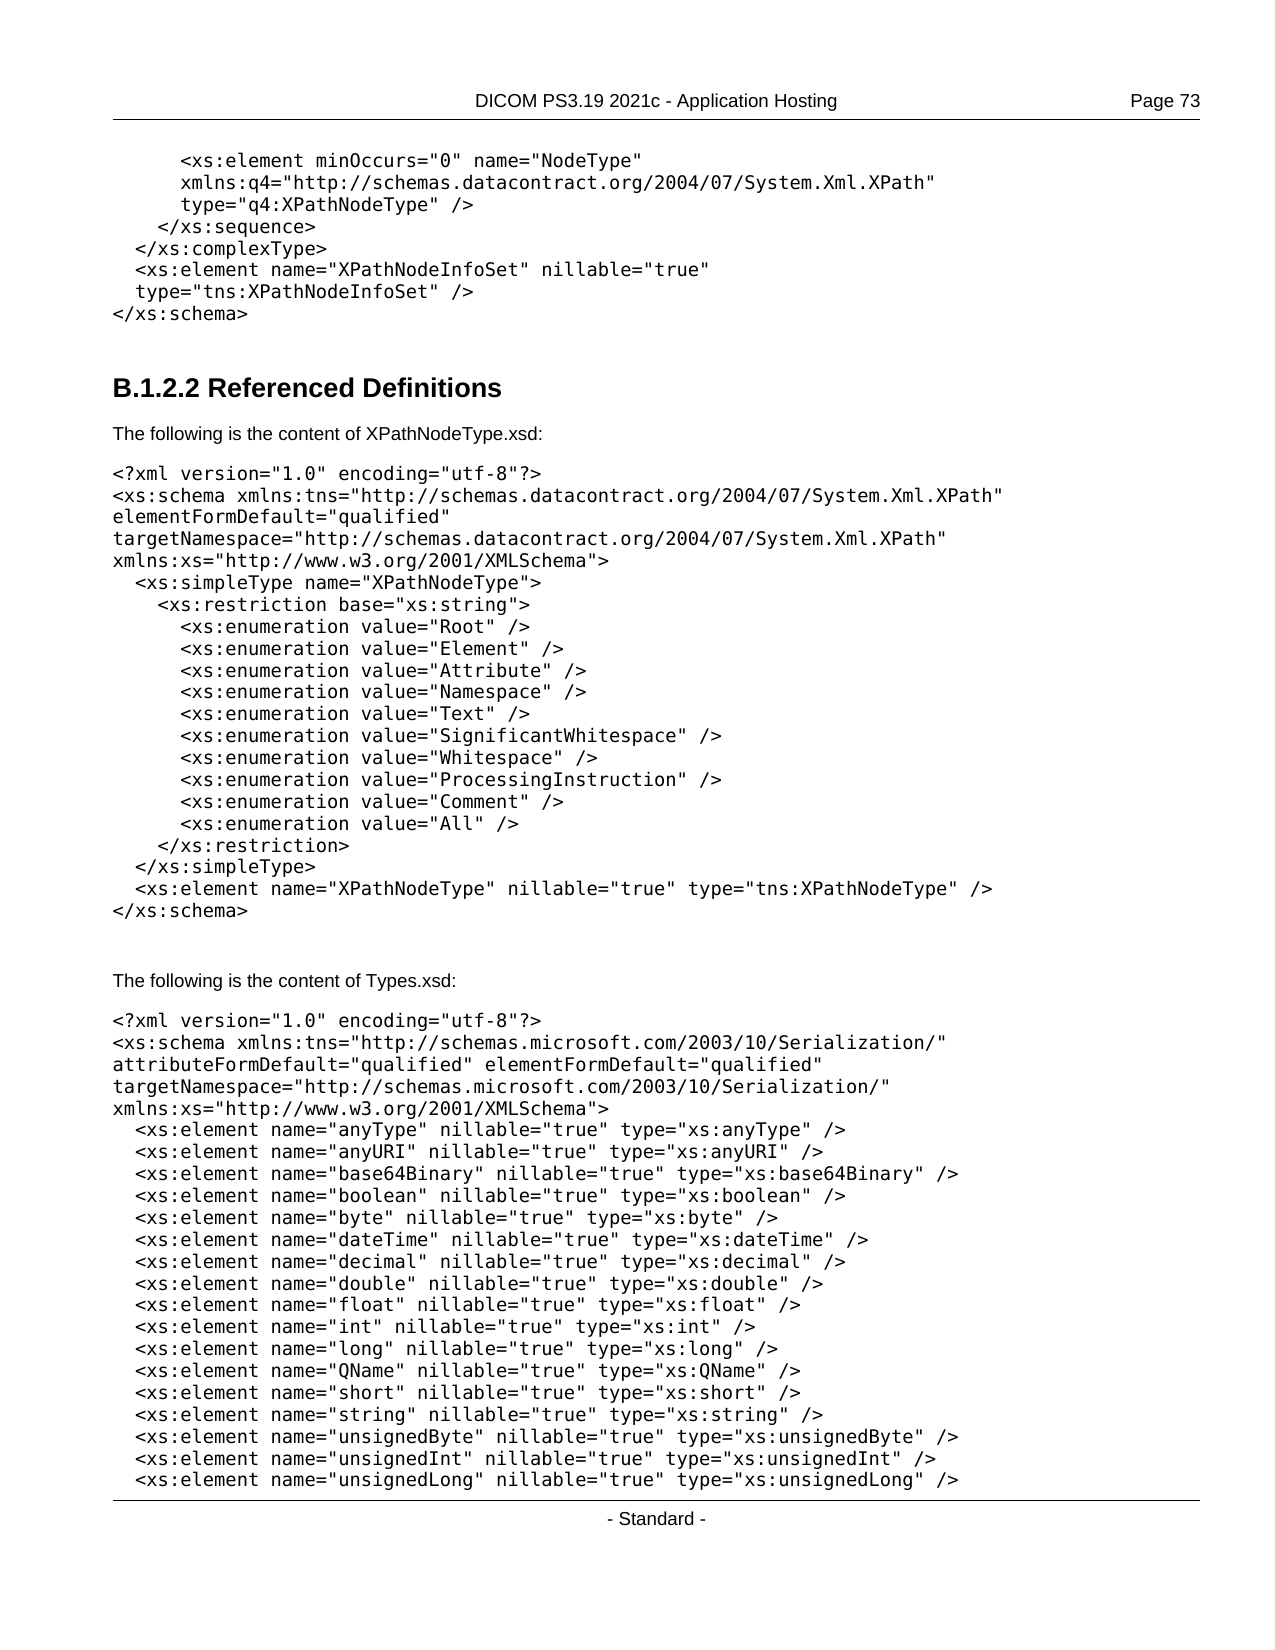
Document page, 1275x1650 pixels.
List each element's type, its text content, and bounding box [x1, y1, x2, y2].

text B.1.2.2 Referenced Definitions [112, 372, 1200, 404]
text <?xml version="1.0" encoding="utf-8"?> <xs:schema xmlns:tns="http://schemas.datacontract.org/2004/07/System.Xml.XPath" elementFormDefault="qualified" targetNamespace="http://schemas.datacontract.org/2004/07/System.Xml.XPath" xmlns:xs="http://www.w3.org/2001/XMLSchema"> <xs:simpleType name="XPathNodeType"> <xs:restriction base="xs:string"> <xs:enumeration value="Root" /> <xs:enumeration value="Element" /> <xs:enumeration value="Attribute" /> <xs:enumeration value="Namespace" /> <xs:enumeration value="Text" /> <xs:enumeration value="SignificantWhitespace" /> <xs:enumeration value="Whitespace" /> <xs:enumeration value="ProcessingInstruction" /> <xs:enumeration value="Comment" /> <xs:enumeration value="All" /> </xs:restriction> </xs:simpleType> <xs:element name="XPathNodeType" nillable="true" type="tns:XPathNodeType" /> </xs:schema> [112, 463, 1200, 951]
text The following is the content of Types.xsd: [112, 970, 1200, 991]
text <xs:element minOccurs="0" name="NodeType" xmlns:q4="http://schemas.datacontract.org/2004/07/System.Xml.XPath" type="q4:XPathNodeType" /> </xs:sequence> </xs:complexType> <xs:element name="XPathNodeInfoSet" nillable="true" type="tns:XPathNodeInfoSet" /> </xs:schema> [112, 150, 1200, 354]
text <?xml version="1.0" encoding="utf-8"?> <xs:schema xmlns:tns="http://schemas.microsoft.com/2003/10/Serialization/" attributeFormDefault="qualified" elementFormDefault="qualified" targetNamespace="http://schemas.microsoft.com/2003/10/Serialization/" xmlns:xs="http://www.w3.org/2001/XMLSchema"> <xs:element name="anyType" nillable="true" type="xs:anyType" /> <xs:element name="anyURI" nillable="true" type="xs:anyURI" /> <xs:element name="base64Binary" nillable="true" type="xs:base64Binary" /> <xs:element name="boolean" nillable="true" type="xs:boolean" /> <xs:element name="byte" nillable="true" type="xs:byte" /> <xs:element name="dateTime" nillable="true" type="xs:dateTime" /> <xs:element name="decimal" nillable="true" type="xs:decimal" /> <xs:element name="double" nillable="true" type="xs:double" /> <xs:element name="float" nillable="true" type="xs:float" /> <xs:element name="int" nillable="true" type="xs:int" /> <xs:element name="long" nillable="true" type="xs:long" /> <xs:element name="QName" nillable="true" type="xs:QName" /> <xs:element name="short" nillable="true" type="xs:short" /> <xs:element name="string" nillable="true" type="xs:string" /> <xs:element name="unsignedByte" nillable="true" type="xs:unsignedByte" /> <xs:element name="unsignedInt" nillable="true" type="xs:unsignedInt" /> <xs:element name="unsignedLong" nillable="true" type="xs:unsignedLong" /> [112, 1010, 1200, 1491]
text The following is the content of XPathNodeType.xsd: [112, 422, 1200, 444]
